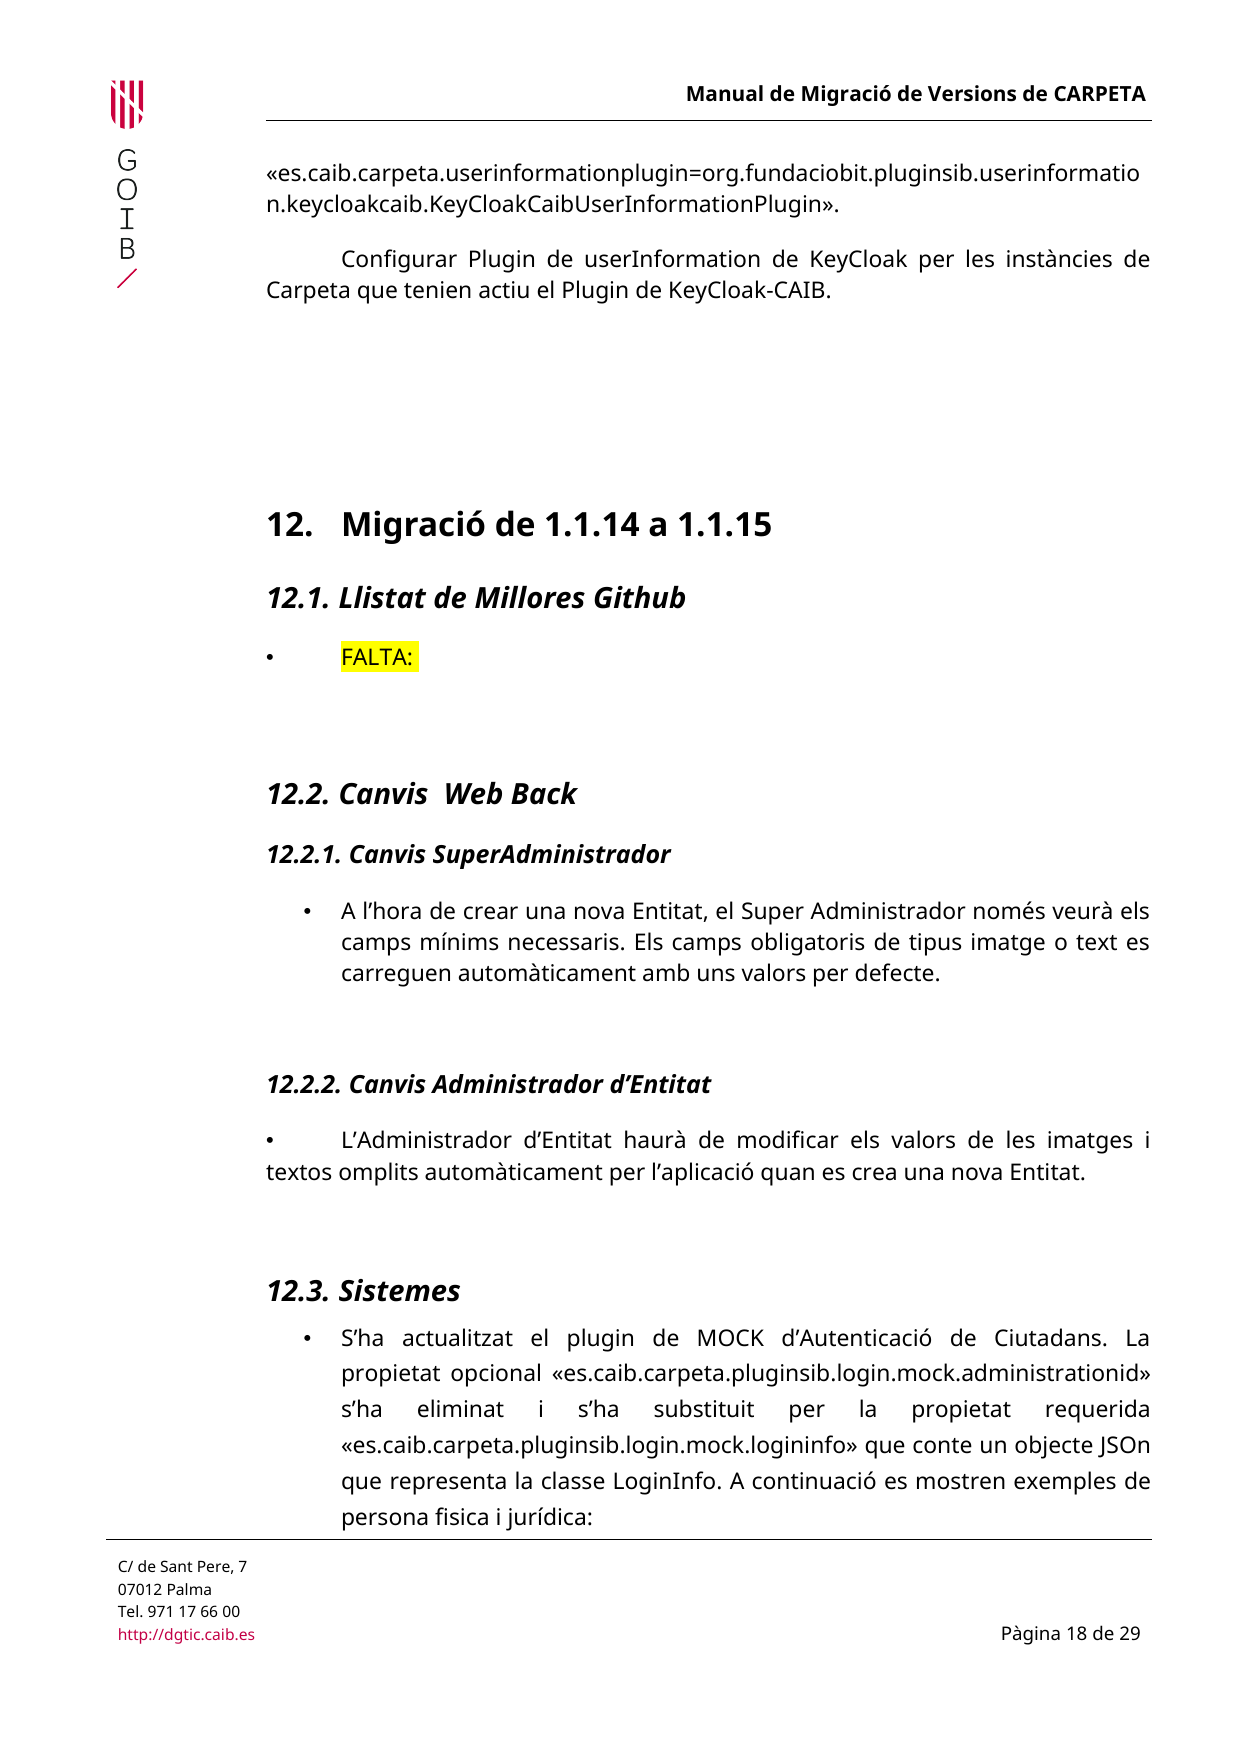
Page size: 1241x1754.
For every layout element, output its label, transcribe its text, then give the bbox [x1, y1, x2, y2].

list Configurar Plugin de userInformation de KeyCloak per les instàncies de Carpeta que tenien actiu el Plugin de KeyCloak-CAIB. [266, 242, 1152, 305]
list L’Administrador d’Entitat haurà de modificar els valors de les imatges i textos omplits automàticament per l’aplicació quan es crea una nova Entitat. [266, 1124, 1152, 1187]
subtitle Sistemes [266, 1270, 1152, 1310]
subtitle Canvis SuperAdministrador [266, 837, 1152, 871]
subtitle Canvis Administrador d’Entitat [266, 1067, 1152, 1101]
list FALTA: [266, 641, 1152, 672]
list S’ha actualitzat el plugin de MOCK d’Autenticació de Ciutadans. La propietat opcional «es.caib.carpeta.pluginsib.login.mock.administrationid» s’ha eliminat i s’ha substituit per la propietat requerida «es.caib.carpeta.pluginsib.login.mock.logininfo» que conte un objecte JSOn que representa la classe LoginInfo. A continuació es mostren exemples de persona fisica i jurídica: [303, 1321, 1152, 1532]
list A l’hora de crear una nova Entitat, el Super Administrador només veurà els camps mínims necessaris. Els camps obligatoris de tipus imatge o text es carreguen automàticament amb uns valors per defecte. [303, 895, 1152, 988]
subtitle Llistat de Millores Github [266, 577, 1152, 617]
picture [82, 57, 172, 319]
subtitle Migració de 1.1.14 a 1.1.15 [266, 500, 1152, 546]
list «es.caib.carpeta.userinformationplugin=org.fundaciobit.pluginsib.userinformation.keycloakcaib.KeyCloakCaibUserInformationPlugin». [266, 156, 1152, 219]
subtitle Canvis Web Back [266, 773, 1152, 813]
